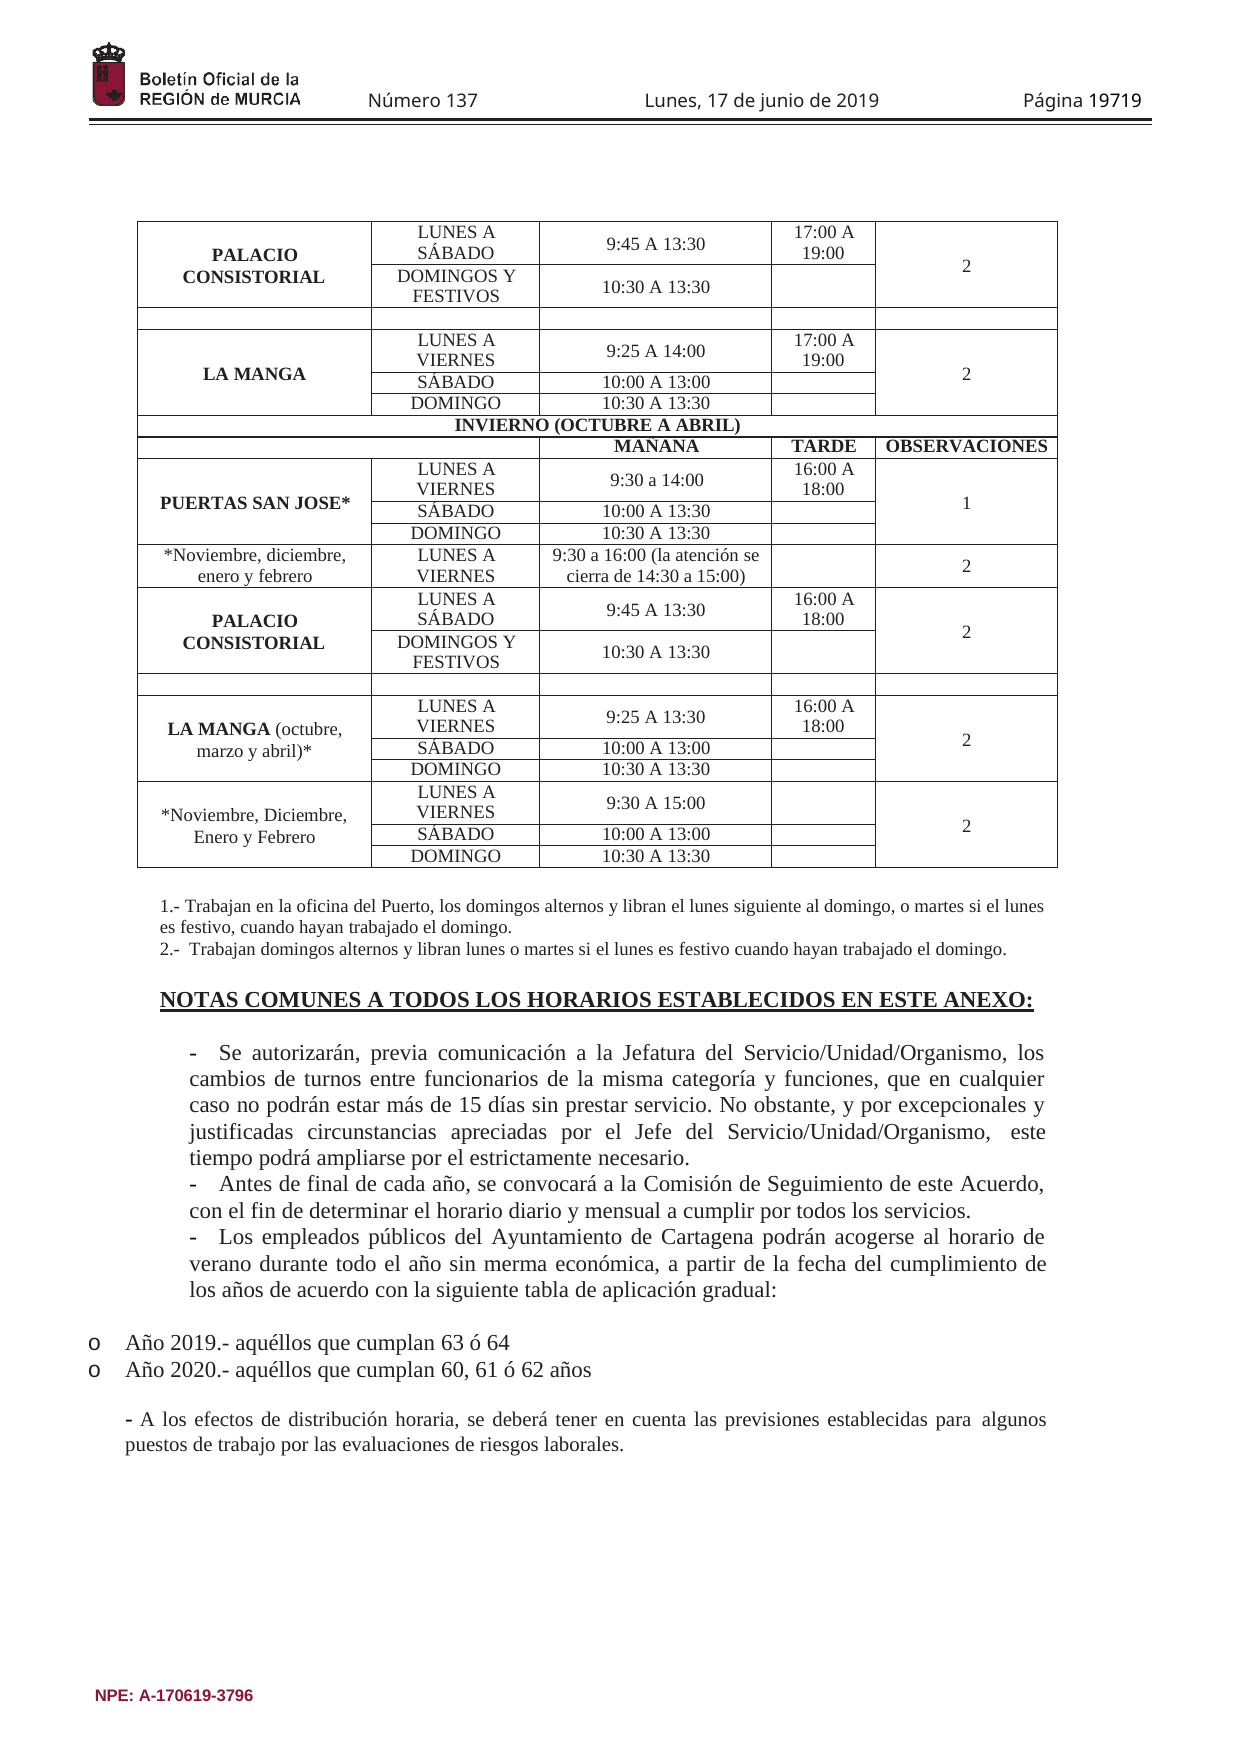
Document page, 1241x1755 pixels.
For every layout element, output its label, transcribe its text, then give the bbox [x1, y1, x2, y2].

table_cell 9:25 A 14:00 [540, 330, 771, 372]
table_cell [138, 308, 371, 329]
table_cell PALACIO CONSISTORIAL [138, 588, 371, 673]
text 1.- Trabajan en la oficina del Puerto, los domingos alternos y libran el lunes siguiente al domingo, o martes si el lunes es festivo, cuando hayan trabajado el domingo. [159, 895, 1053, 938]
table_cell 16:00 A 18:00 [772, 588, 875, 630]
table_cell OBSERVACIONES [876, 438, 1057, 458]
table_cell 10:00 A 13:30 [540, 502, 771, 522]
table_cell [772, 846, 875, 867]
table_cell [772, 524, 875, 544]
subtitle NOTAS COMUNES A TODOS LOS HORARIOS ESTABLECIDOS EN ESTE ANEXO: [159, 986, 1101, 1013]
table_cell [772, 631, 875, 673]
list Antes de final de cada año, se convocará a la Comisión de Seguimiento de este Acuerdo, con el fin de determinar el horario diario y mensual a cumplir por todos los servicios. [189, 1171, 1046, 1223]
table_cell *Noviembre, Diciembre, Enero y Febrero [138, 782, 371, 867]
table_header 2 [876, 222, 1057, 307]
table_cell 9:30 a 14:00 [540, 459, 771, 501]
table_cell [772, 394, 875, 415]
text 2.- Trabajan domingos alternos y libran lunes o martes si el lunes es festivo cuando hayan trabajado el domingo. [159, 938, 1101, 959]
table_cell SÁBADO [372, 825, 539, 845]
table_cell 10:30 A 13:30 [540, 846, 771, 867]
table_cell DOMINGO [372, 394, 539, 415]
list Año 2019.- aquéllos que cumplan 63 ó 64 [87, 1329, 1101, 1356]
table_cell 10:00 A 13:00 [540, 373, 771, 393]
table_cell [772, 739, 875, 759]
table_cell 10:30 A 13:30 [540, 265, 771, 307]
table_cell DOMINGO [372, 760, 539, 781]
table_cell 2 [876, 330, 1057, 415]
table_cell [372, 308, 539, 329]
table_cell 10:30 A 13:30 [540, 394, 771, 415]
table_cell LA MANGA [138, 330, 371, 415]
table_cell 2 [876, 588, 1057, 673]
table_cell 9:30 A 15:00 [540, 782, 771, 824]
table_cell [772, 373, 875, 393]
table_cell 10:30 A 13:30 [540, 524, 771, 544]
list A los efectos de distribución horaria, se deberá tener en cuenta las previsiones establecidas para algunos puestos de trabajo por las evaluaciones de riesgos laborales. [125, 1405, 1046, 1456]
table_cell LA MANGA (octubre, marzo y abril)* [138, 696, 371, 781]
table_cell [772, 782, 875, 824]
table_cell [772, 674, 875, 695]
table_cell 10:00 A 13:00 [540, 739, 771, 759]
table_cell [772, 265, 875, 307]
table_cell [138, 438, 539, 458]
table_cell 2 [876, 696, 1057, 781]
list Los empleados públicos del Ayuntamiento de Cartagena podrán acogerse al horario de verano durante todo el año sin merma económica, a partir de la fecha del cumplimiento de los años de acuerdo con la siguiente tabla de aplicación gradual: [189, 1223, 1046, 1302]
table_cell 9:30 a 16:00 (la atención se cierra de 14:30 a 15:00) [540, 545, 771, 587]
table_cell PUERTAS SAN JOSE* [138, 459, 371, 544]
table_cell 10:30 A 13:30 [540, 760, 771, 781]
table_cell 16:00 A 18:00 [772, 459, 875, 501]
table_cell [540, 674, 771, 695]
table_cell [772, 825, 875, 845]
table_header 9:45 A 13:30 [540, 222, 771, 264]
table_cell LUNES A VIERNES [372, 782, 539, 824]
table_cell INVIERNO (OCTUBRE A ABRIL) [138, 416, 1057, 436]
table_cell LUNES A VIERNES [372, 459, 539, 501]
table_cell SÁBADO [372, 739, 539, 759]
table_cell DOMINGO [372, 846, 539, 867]
table_cell DOMINGO [372, 524, 539, 544]
table_cell LUNES A VIERNES [372, 545, 539, 587]
table_cell LUNES A VIERNES [372, 696, 539, 738]
table_cell [372, 674, 539, 695]
table_cell MAÑANA [540, 438, 771, 458]
table_cell DOMINGOS Y FESTIVOS [372, 631, 539, 673]
table_cell LUNES A VIERNES [372, 330, 539, 372]
table_cell [138, 674, 371, 695]
table_cell 10:00 A 13:00 [540, 825, 771, 845]
table_cell [772, 760, 875, 781]
table_cell [876, 674, 1057, 695]
table_cell [772, 545, 875, 587]
list Año 2020.- aquéllos que cumplan 60, 61 ó 62 años [87, 1356, 1101, 1383]
table_header LUNES A SÁBADO [372, 222, 539, 264]
table_cell [772, 308, 875, 329]
table_cell DOMINGOS Y FESTIVOS [372, 265, 539, 307]
table_cell [772, 502, 875, 522]
table_cell [540, 308, 771, 329]
table_cell SÁBADO [372, 502, 539, 522]
table_cell TARDE [772, 438, 875, 458]
table_cell [876, 308, 1057, 329]
table_header PALACIO CONSISTORIAL [138, 222, 371, 307]
table_cell *Noviembre, diciembre, enero y febrero [138, 545, 371, 587]
table_header 17:00 A 19:00 [772, 222, 875, 264]
table_cell 17:00 A 19:00 [772, 330, 875, 372]
table_cell 2 [876, 545, 1057, 587]
list Se autorizarán, previa comunicación a la Jefatura del Servicio/Unidad/Organismo, los cambios de turnos entre funcionarios de la misma categoría y funciones, que en cualquier caso no podrán estar más de 15 días sin prestar servicio. No obstante, y por excepcionales y justificadas circunstancias apreciadas por el Jefe del Servicio/Unidad/Organismo, este tiempo podrá ampliarse por el estrictamente necesario. [189, 1039, 1046, 1171]
table_cell LUNES A SÁBADO [372, 588, 539, 630]
table_cell 10:30 A 13:30 [540, 631, 771, 673]
table_cell SÁBADO [372, 373, 539, 393]
table_cell 9:25 A 13:30 [540, 696, 771, 738]
table_cell 1 [876, 459, 1057, 544]
table_cell 9:45 A 13:30 [540, 588, 771, 630]
table_cell 2 [876, 782, 1057, 867]
table_cell 16:00 A 18:00 [772, 696, 875, 738]
